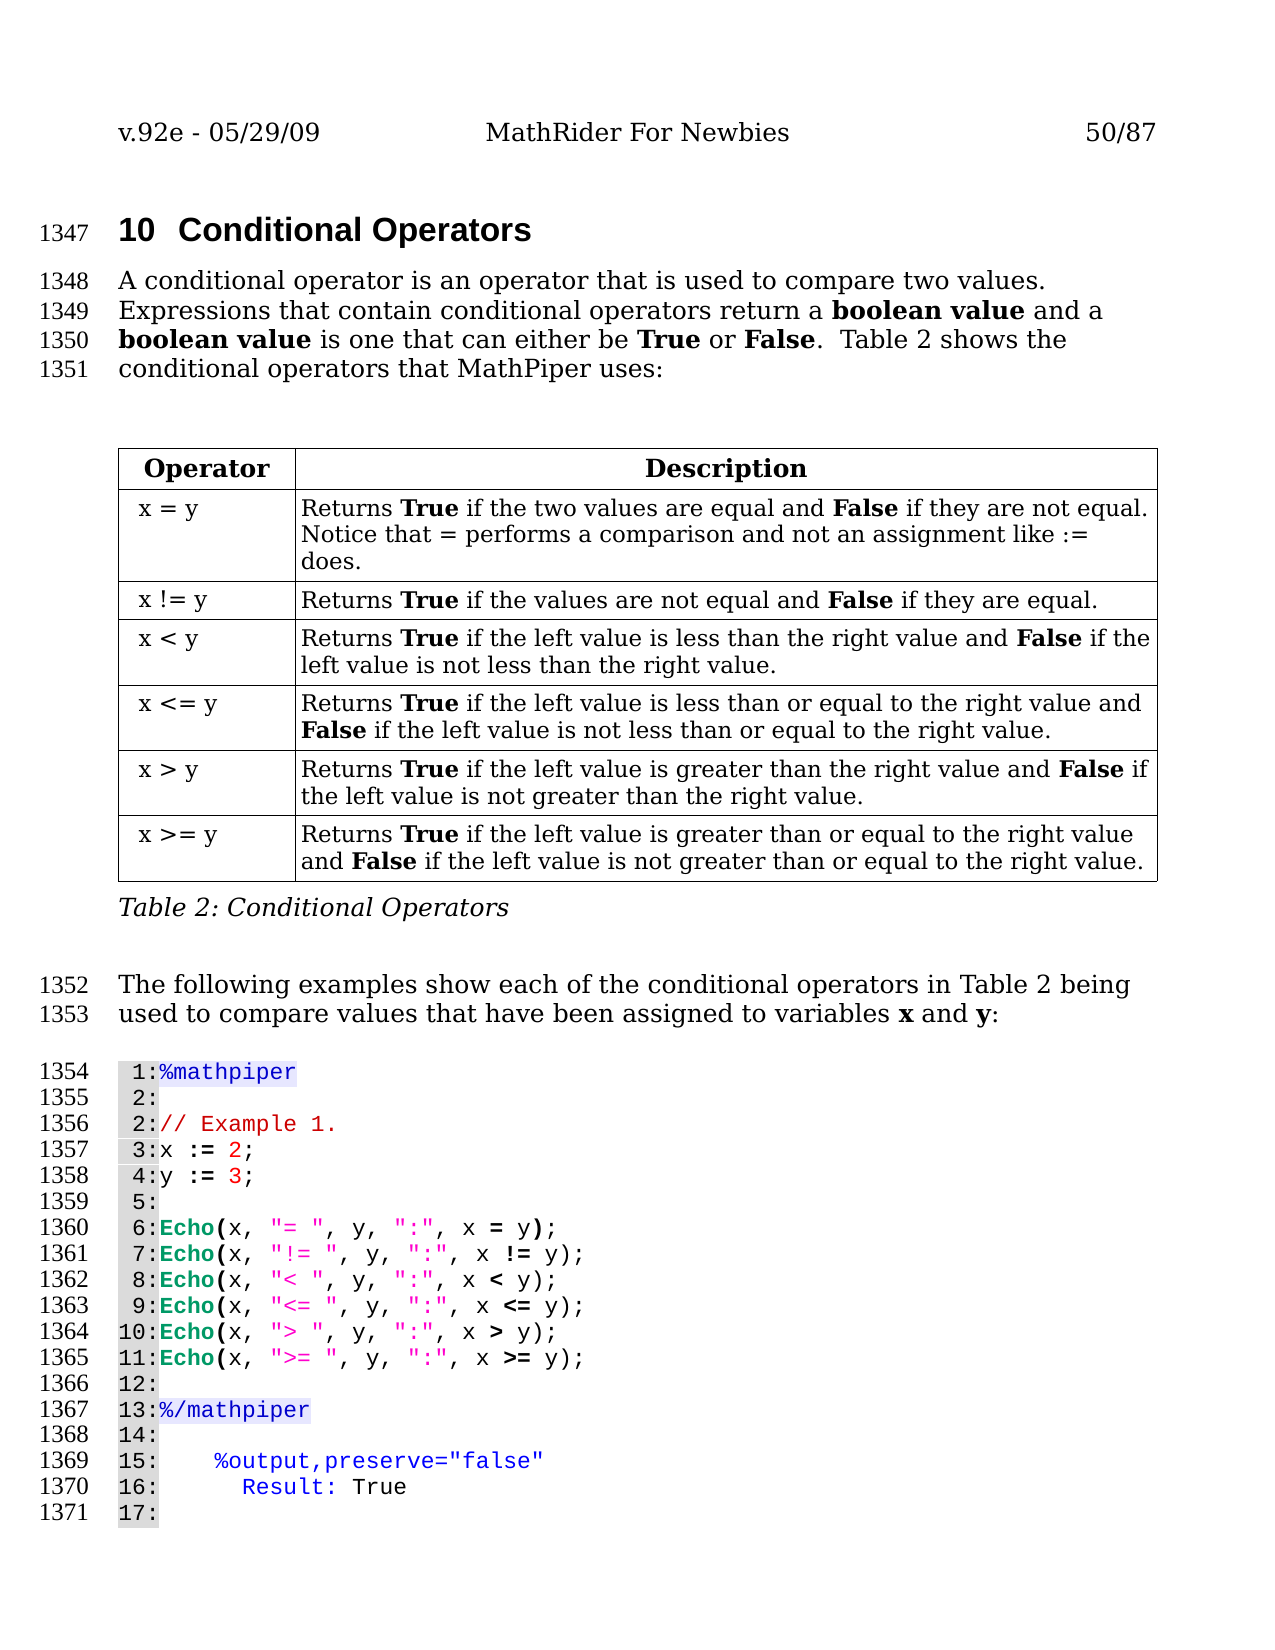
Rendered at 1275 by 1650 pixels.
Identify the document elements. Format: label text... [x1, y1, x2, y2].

text Table 2: Conditional Operators [118, 893, 1157, 922]
text 12: [118, 1372, 1157, 1398]
table_header Description [296, 449, 1157, 489]
table_header Operator [119, 449, 295, 489]
text 4:y := 3; [118, 1164, 1157, 1190]
text 14: [118, 1424, 1157, 1450]
table_cell x <= y [119, 686, 295, 750]
text 1:%mathpiper [118, 1061, 1157, 1087]
table_cell x != y [119, 582, 295, 619]
text The following examples show each of the conditional operators in Table 2 being used to compare values that have been assigned to variables x and y: [118, 970, 1157, 1029]
subtitle Conditional Operators [118, 210, 1157, 248]
text 10:Echo(x, "> ", y, ":", x > y); [118, 1320, 1157, 1346]
text 9:Echo(x, "<= ", y, ":", x <= y); [118, 1294, 1157, 1320]
table_cell x > y [119, 751, 295, 815]
table_cell x < y [119, 620, 295, 684]
text 2: [118, 1087, 1157, 1113]
table_cell x >= y [119, 816, 295, 881]
text 8:Echo(x, "< ", y, ":", x < y); [118, 1268, 1157, 1294]
table_cell Returns True if the left value is greater than the right value and False if the left value is not greater than the right value. [296, 751, 1157, 815]
text 16: Result: True [118, 1476, 1157, 1502]
table_cell Returns True if the left value is less than the right value and False if the left value is not less than the right value. [296, 620, 1157, 684]
text 5: [118, 1190, 1157, 1216]
text 7:Echo(x, "!= ", y, ":", x != y); [118, 1242, 1157, 1268]
table_cell Returns True if the two values are equal and False if they are not equal. Notice that = performs a comparison and not an assignment like := does. [296, 490, 1157, 581]
text 11:Echo(x, ">= ", y, ":", x >= y); [118, 1346, 1157, 1372]
text A conditional operator is an operator that is used to compare two values. Expressions that contain conditional operators return a boolean value and a boolean value is one that can either be True or False. Table 2 shows the conditional operators that MathPiper uses: [118, 266, 1157, 383]
text 13:%/mathpiper [118, 1398, 1157, 1424]
table_cell x = y [119, 490, 295, 581]
table_cell Returns True if the left value is less than or equal to the right value and False if the left value is not less than or equal to the right value. [296, 686, 1157, 750]
table_cell Returns True if the left value is greater than or equal to the right value and False if the left value is not greater than or equal to the right value. [296, 816, 1157, 881]
text 15: %output,preserve="false" [118, 1450, 1157, 1476]
text 17: [118, 1502, 1157, 1528]
text 2:// Example 1. [118, 1113, 1157, 1138]
text 6:Echo(x, "= ", y, ":", x = y); [118, 1216, 1157, 1242]
table_cell Returns True if the values are not equal and False if they are equal. [296, 582, 1157, 619]
text 3:x := 2; [118, 1138, 1157, 1164]
